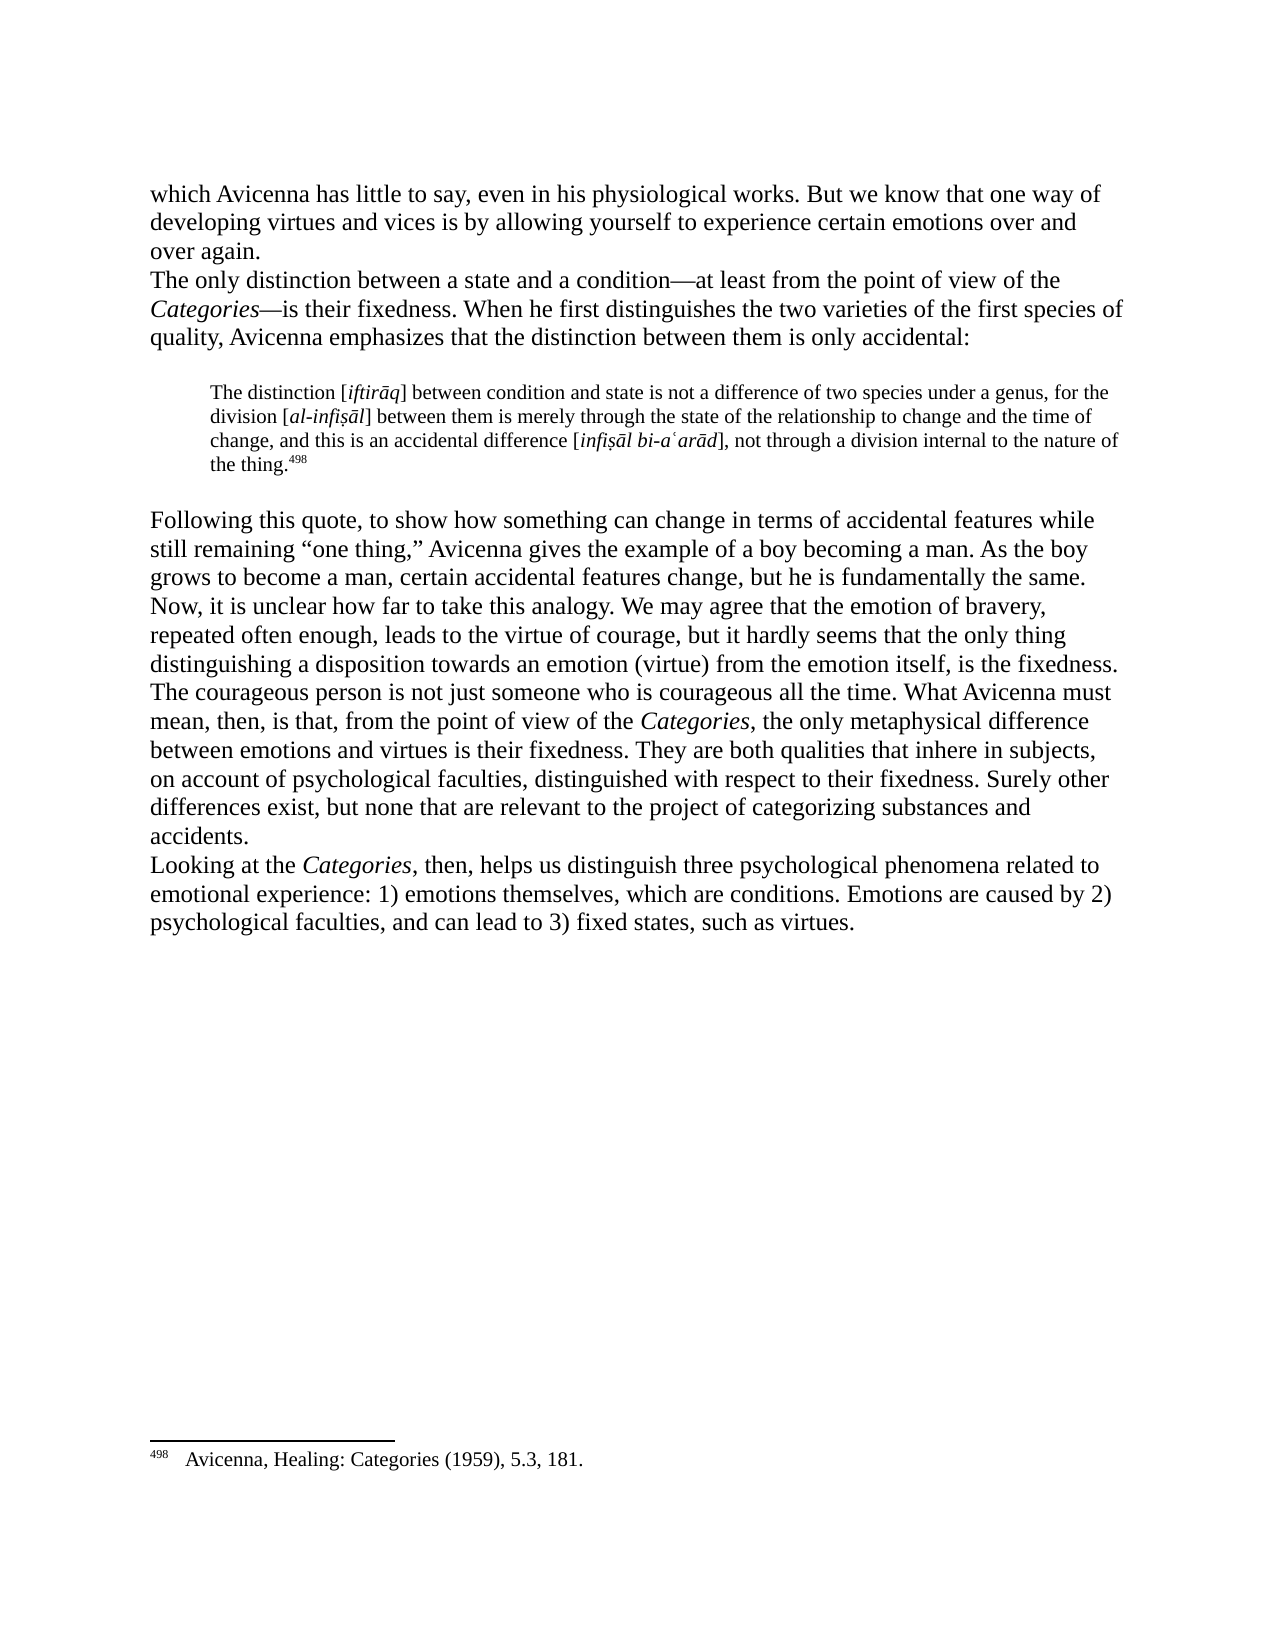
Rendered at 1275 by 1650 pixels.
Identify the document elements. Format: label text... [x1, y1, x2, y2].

text The only distinction between a state and a condition—at least from the point of view of the Categories—is their fixedness. When he first distinguishes the two varieties of the first species of quality, Avicenna emphasizes that the distinction between them is only accidental: [150, 265, 1125, 351]
text Following this quote, to show how something can change in terms of accidental features while still remaining “one thing,” Avicenna gives the example of a boy becoming a man. As the boy grows to become a man, certain accidental features change, but he is fundamentally the same. Now, it is unclear how far to take this analogy. We may agree that the emotion of bravery, repeated often enough, leads to the virtue of courage, but it hardly seems that the only thing distinguishing a disposition towards an emotion (virtue) from the emotion itself, is the fixedness. The courageous person is not just someone who is courageous all the time. What Avicenna must mean, then, is that, from the point of view of the Categories, the only metaphysical difference between emotions and virtues is their fixedness. They are both qualities that inhere in subjects, on account of psychological faculties, distinguished with respect to their fixedness. Surely other differences exist, but none that are relevant to the project of categorizing substances and accidents. [150, 505, 1125, 850]
text Looking at the Categories, then, helps us distinguish three psychological phenomena related to emotional experience: 1) emotions themselves, which are conditions. Emotions are caused by 2) psychological faculties, and can lead to 3) fixed states, such as virtues. [150, 850, 1125, 936]
text The distinction [iftirāq] between condition and state is not a difference of two species under a genus, for the division [al-infiṣāl] between them is merely through the state of the relationship to change and the time of change, and this is an accidental difference [infiṣāl bi-aʿarād], not through a division internal to the nature of the thing. [210, 380, 1125, 476]
text which Avicenna has little to say, even in his physiological works. But we know that one way of developing virtues and vices is by allowing yourself to experience certain emotions over and over again. [150, 179, 1125, 265]
text Avicenna, Healing: Categories (1959), 5.3, 181. [150, 1447, 1125, 1471]
